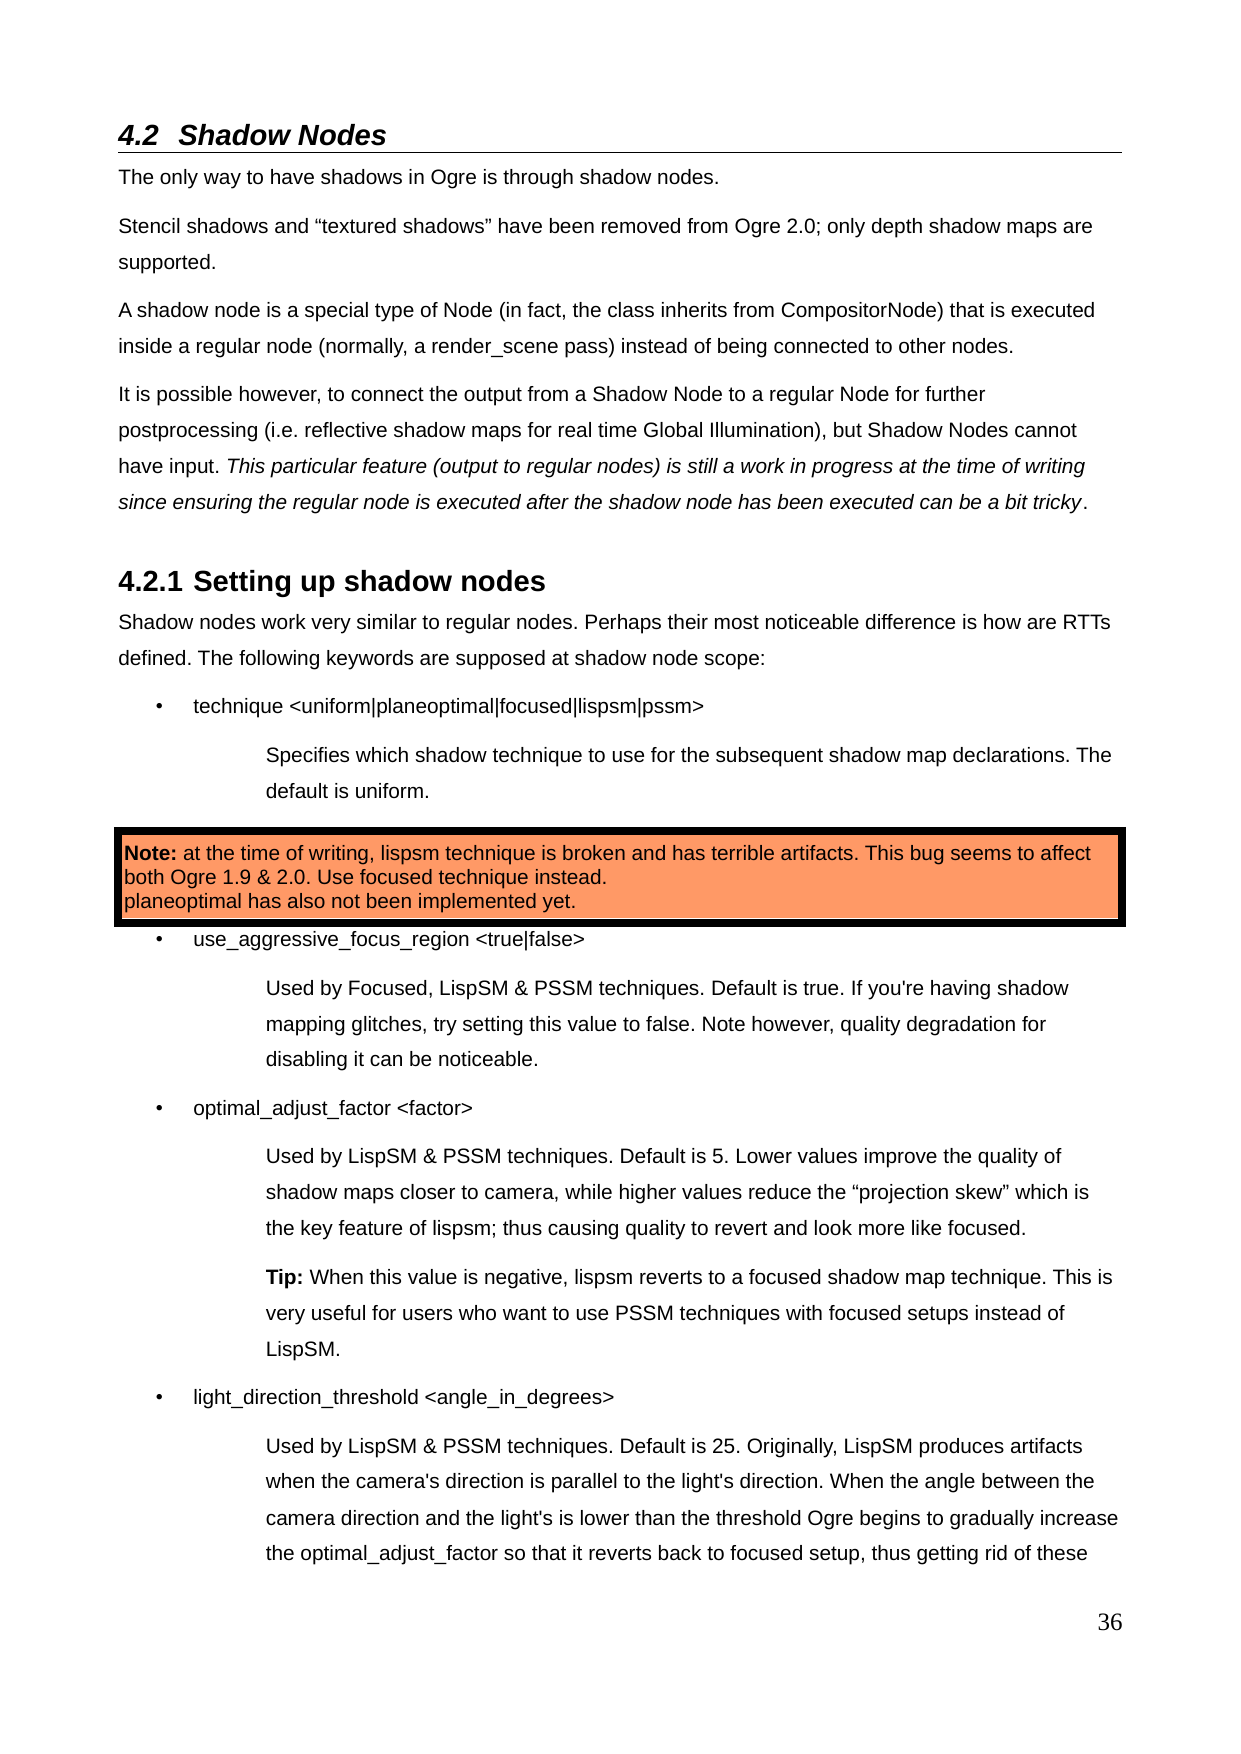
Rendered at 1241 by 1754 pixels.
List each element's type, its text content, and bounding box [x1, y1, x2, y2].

text A shadow node is a special type of Node (in fact, the class inherits from CompositorNode) that is executed inside a regular node (normally, a render_scene pass) instead of being connected to other nodes. [118, 298, 1122, 358]
text Used by Focused, LispSM & PSSM techniques. Default is true. If you're having shadow mapping glitches, try setting this value to false. Note however, quality degradation for disabling it can be noticeable. [266, 975, 1122, 1071]
text Specifies which shadow technique to use for the subsequent shadow map declarations. The default is uniform. [266, 742, 1122, 802]
text Tip: When this value is negative, lispsm reverts to a focused shadow map technique. This is very useful for users who want to use PSSM techniques with focused setups instead of LispSM. [266, 1264, 1122, 1360]
list optimal_adjust_factor <factor> [156, 1096, 1122, 1120]
subtitle Setting up shadow nodes [118, 563, 1122, 597]
list light_direction_threshold <angle_in_degrees> [156, 1385, 1122, 1409]
text Used by LispSM & PSSM techniques. Default is 25. Originally, LispSM produces artifacts when the camera's direction is parallel to the light's direction. When the angle between the camera direction and the light's is lower than the threshold Ogre begins to gradually increase the optimal_adjust_factor so that it reverts back to focused setup, thus getting rid of these [266, 1433, 1122, 1565]
text Shadow nodes work very similar to regular nodes. Perhaps their most noticeable difference is how are RTTs defined. The following keywords are supposed at shadow node scope: [118, 609, 1122, 669]
list use_aggressive_focus_region <true|false> [156, 927, 1122, 951]
text Stencil shadows and “textured shadows” have been removed from Ogre 2.0; only depth shadow maps are supported. [118, 213, 1122, 273]
text The only way to have shadows in Ogre is through shadow nodes. [118, 165, 1122, 189]
text Used by LispSM & PSSM techniques. Default is 5. Lower values improve the quality of shadow maps closer to camera, while higher values reduce the “projection skew” which is the key feature of lispsm; thus causing quality to revert and look more like focused. [266, 1144, 1122, 1240]
subtitle Shadow Nodes [118, 118, 1122, 152]
table_header Note: at the time of writing, lispsm technique is broken and has terrible artifacts. This bug seems to affect both Ogre 1.9 & 2.0. Use focused technique instead. planeoptimal has also not been implemented yet. [122, 835, 1118, 918]
text It is possible however, to connect the output from a Shadow Node to a regular Node for further postprocessing (i.e. reflective shadow maps for real time Global Illumination), but Shadow Nodes cannot have input. This particular feature (output to regular nodes) is still a work in progress at the time of writing since ensuring the regular node is executed after the shadow node has been executed can be a bit tricky. [118, 382, 1122, 514]
list technique <uniform|planeoptimal|focused|lispsm|pssm> [156, 694, 1122, 718]
